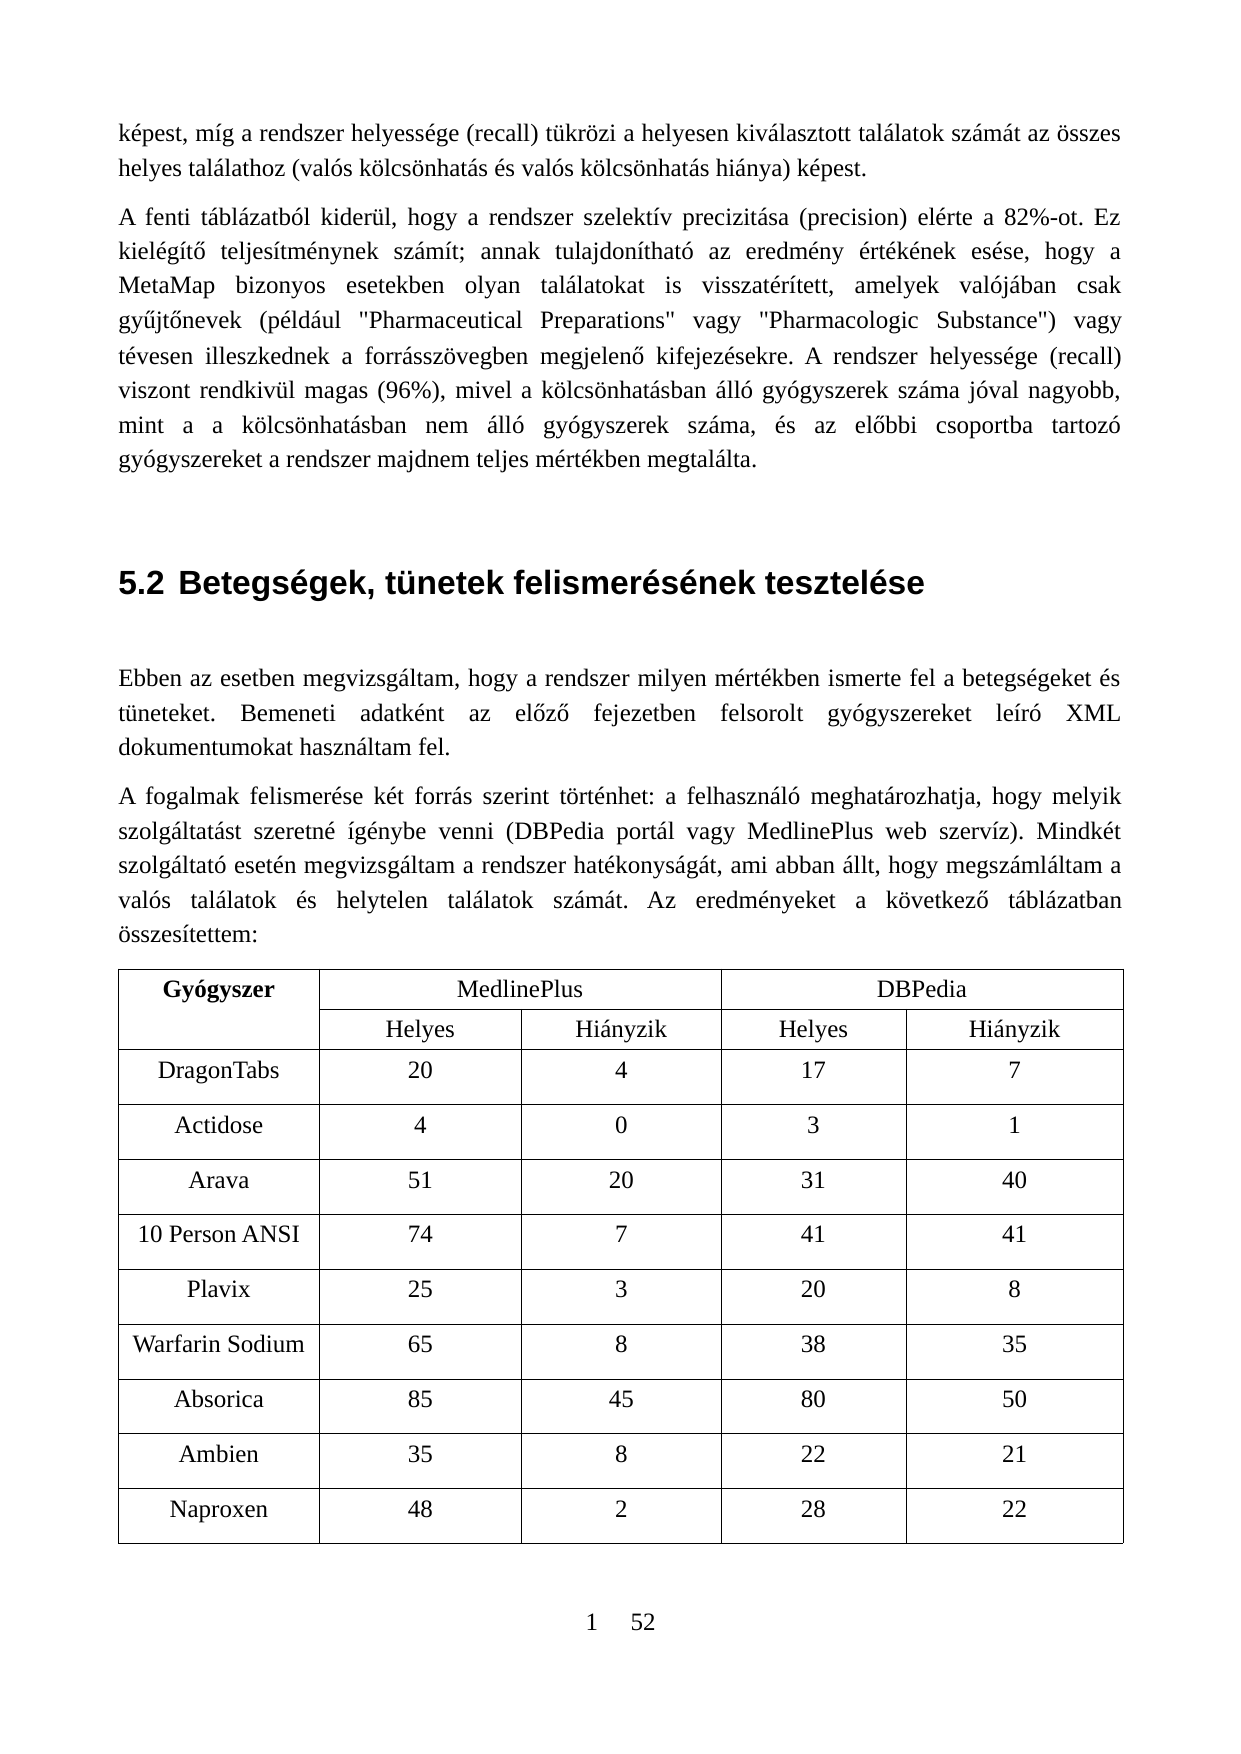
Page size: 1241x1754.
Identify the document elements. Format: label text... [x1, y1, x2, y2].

table_header Gyógyszer [119, 970, 319, 1049]
table_cell 10 Person ANSI [119, 1215, 319, 1269]
table_cell 2 [522, 1489, 721, 1543]
table_cell Absorica [119, 1380, 319, 1433]
table_cell 45 [522, 1380, 721, 1433]
table_cell 85 [320, 1380, 521, 1433]
table_cell 28 [722, 1489, 906, 1543]
table_cell 7 [522, 1215, 721, 1269]
table_cell 20 [320, 1050, 521, 1104]
table_cell 17 [722, 1050, 906, 1104]
table_cell Ambien [119, 1434, 319, 1488]
table_cell Naproxen [119, 1489, 319, 1543]
subtitle Betegségek, tünetek felismerésének tesztelése [118, 563, 1122, 602]
table_cell 3 [522, 1270, 721, 1323]
table_cell 3 [722, 1105, 906, 1159]
table_cell 22 [722, 1434, 906, 1488]
table_cell 20 [522, 1160, 721, 1214]
table_cell 40 [907, 1160, 1123, 1214]
table_cell 38 [722, 1325, 906, 1378]
table_header MedlinePlus [320, 970, 721, 1009]
subtitle A fogalmak felismerése két forrás szerint történhet: a felhasználó meghatározhatja, hogy melyik szolgáltatást szeretné ígénybe venni (DBPedia portál vagy MedlinePlus web szervíz). Mindkét szolgáltató esetén megvizsgáltam a rendszer hatékonyságát, ami abban állt, hogy megszámláltam a valós találatok és helytelen találatok számát. Az eredményeket a következő táblázatban összesítettem: [118, 781, 1122, 948]
table_cell 20 [722, 1270, 906, 1323]
table_cell 4 [320, 1105, 521, 1159]
table_cell 41 [722, 1215, 906, 1269]
table_cell Warfarin Sodium [119, 1325, 319, 1378]
table_header DBPedia [722, 970, 1123, 1009]
table_cell Helyes [320, 1010, 521, 1049]
table_cell 80 [722, 1380, 906, 1433]
table_cell 65 [320, 1325, 521, 1378]
table_cell Hiányzik [907, 1010, 1123, 1049]
table_cell 21 [907, 1434, 1123, 1488]
table_cell 8 [522, 1325, 721, 1378]
table_cell 1 [907, 1105, 1123, 1159]
table_cell 35 [907, 1325, 1123, 1378]
table_cell 22 [907, 1489, 1123, 1543]
table_cell 0 [522, 1105, 721, 1159]
table_cell Arava [119, 1160, 319, 1214]
table_cell 74 [320, 1215, 521, 1269]
subtitle képest, míg a rendszer helyessége (recall) tükrözi a helyesen kiválasztott találatok számát az összes helyes találathoz (valós kölcsönhatás és valós kölcsönhatás hiánya) képest. [118, 118, 1122, 181]
subtitle A fenti táblázatból kiderül, hogy a rendszer szelektív precizitása (precision) elérte a 82%-ot. Ez kielégítő teljesítménynek számít; annak tulajdonítható az eredmény értékének esése, hogy a MetaMap bizonyos esetekben olyan találatokat is visszatérített, amelyek valójában csak gyűjtőnevek (például "Pharmaceutical Preparations" vagy "Pharmacologic Substance") vagy tévesen illeszkednek a forrásszövegben megjelenő kifejezésekre. A rendszer helyessége (recall) viszont rendkivül magas (96%), mivel a kölcsönhatásban álló gyógyszerek száma jóval nagyobb, mint a a kölcsönhatásban nem álló gyógyszerek száma, és az előbbi csoportba tartozó gyógyszereket a rendszer majdnem teljes mértékben megtalálta. [118, 202, 1122, 473]
table_cell 7 [907, 1050, 1123, 1104]
table_cell 31 [722, 1160, 906, 1214]
table_cell 35 [320, 1434, 521, 1488]
table_cell Helyes [722, 1010, 906, 1049]
table_cell Plavix [119, 1270, 319, 1323]
table_cell 8 [522, 1434, 721, 1488]
table_cell Hiányzik [522, 1010, 721, 1049]
table_cell 48 [320, 1489, 521, 1543]
subtitle Ebben az esetben megvizsgáltam, hogy a rendszer milyen mértékben ismerte fel a betegségeket és tüneteket. Bemeneti adatként az előző fejezetben felsorolt gyógyszereket leíró XML dokumentumokat használtam fel. [118, 663, 1122, 761]
table_cell 25 [320, 1270, 521, 1323]
table_cell 41 [907, 1215, 1123, 1269]
table_cell 50 [907, 1380, 1123, 1433]
table_cell 8 [907, 1270, 1123, 1323]
table_cell DragonTabs [119, 1050, 319, 1104]
table_cell Actidose [119, 1105, 319, 1159]
table_cell 51 [320, 1160, 521, 1214]
table_cell 4 [522, 1050, 721, 1104]
